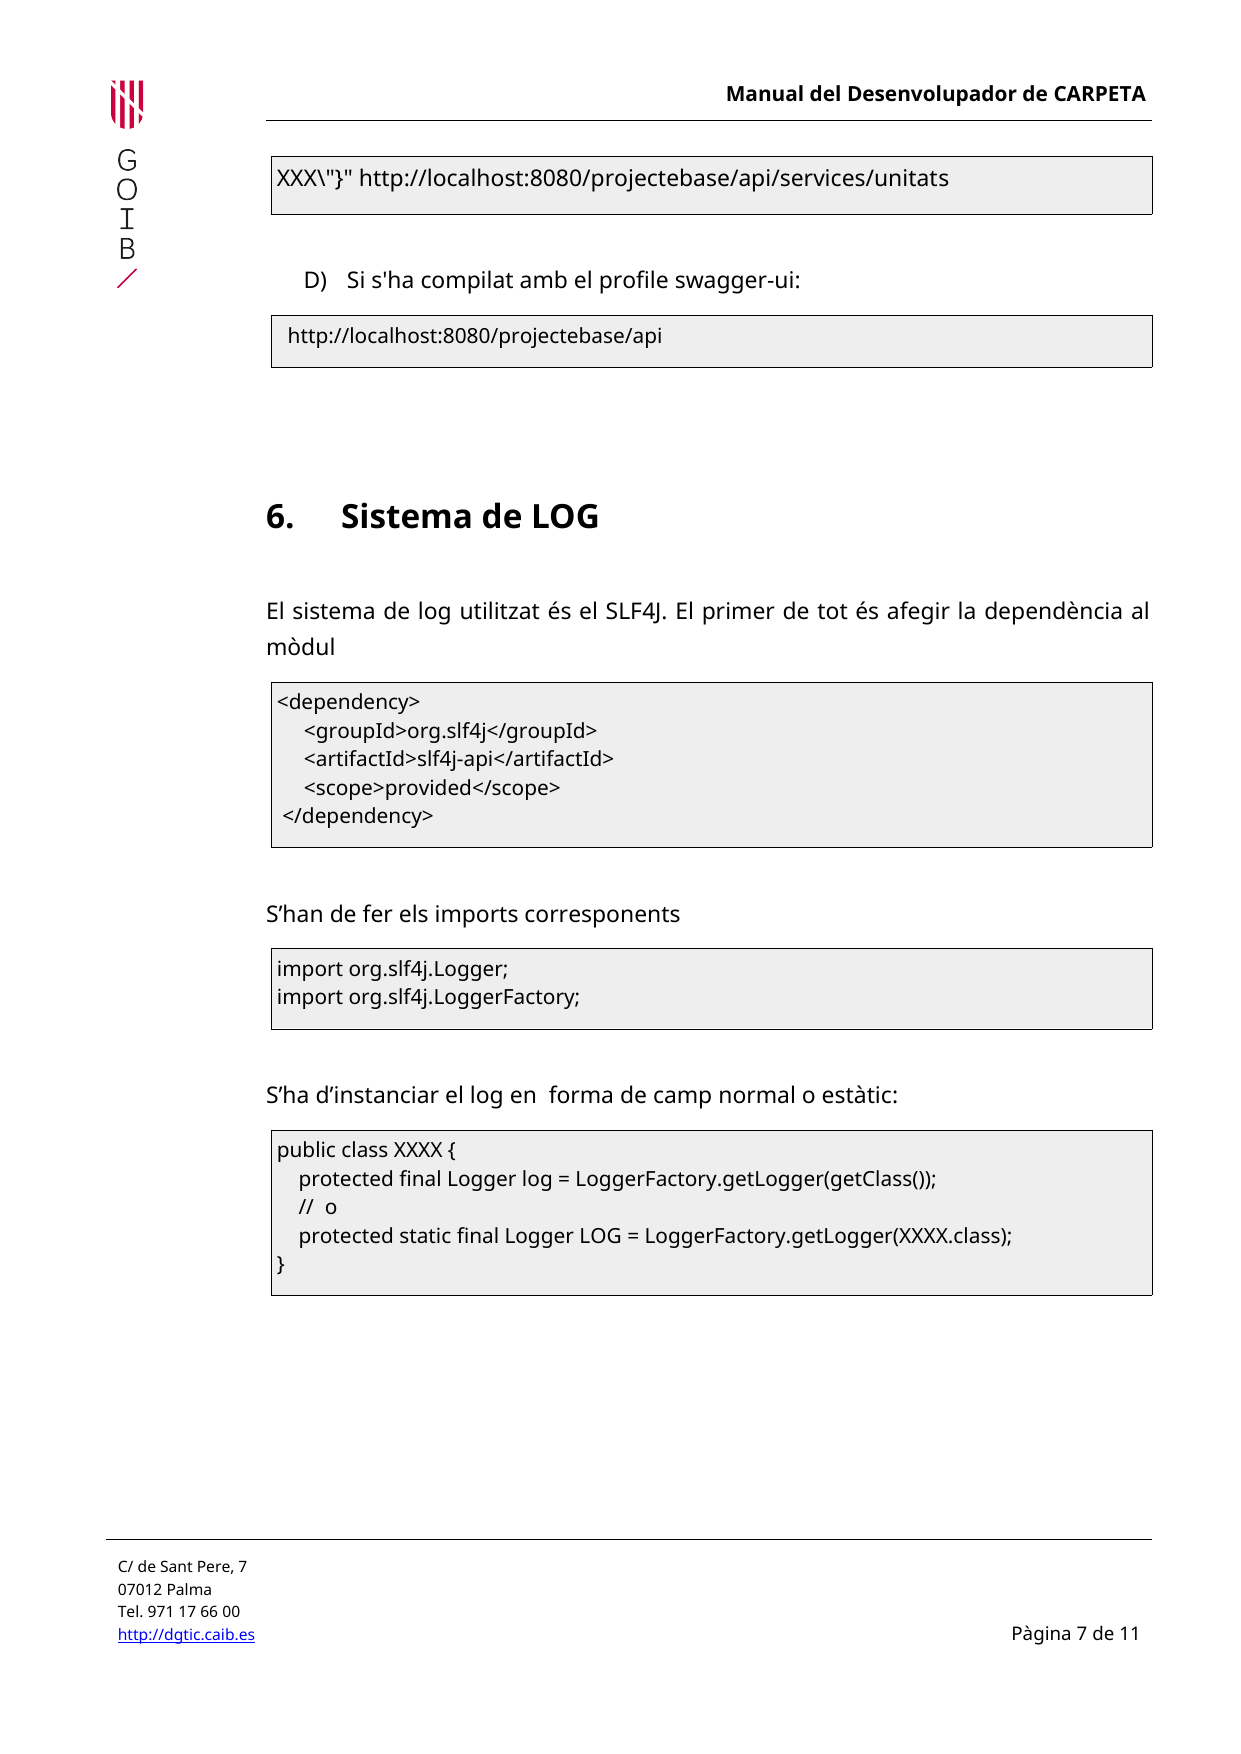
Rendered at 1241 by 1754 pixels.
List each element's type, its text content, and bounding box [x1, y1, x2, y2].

text El sistema de log utilitzat és el SLF4J. El primer de tot és afegir la dependència al mòdul [266, 595, 1152, 662]
table_header XXX\"}" http://localhost:8080/projectebase/api/services/unitats [272, 157, 1152, 214]
subtitle Sistema de LOG [266, 493, 1152, 538]
text S’han de fer els imports corresponents [266, 898, 1152, 929]
table_header import org.slf4j.Logger; import org.slf4j.LoggerFactory; [272, 949, 1152, 1028]
table_header http://localhost:8080/projectebase/api [272, 316, 1152, 367]
picture [82, 57, 172, 319]
text S’ha d’instanciar el log en forma de camp normal o estàtic: [266, 1079, 1152, 1110]
list Si s'ha compilat amb el profile swagger-ui: [303, 264, 1152, 296]
table_header public class XXXX { protected final Logger log = LoggerFactory.getLogger(getClass()); // o protected static final Logger LOG = LoggerFactory.getLogger(XXXX.class); } [272, 1131, 1152, 1295]
table_header <dependency> <groupId>org.slf4j</groupId> <artifactId>slf4j-api</artifactId> <scope>provided</scope> </dependency> [272, 683, 1152, 847]
